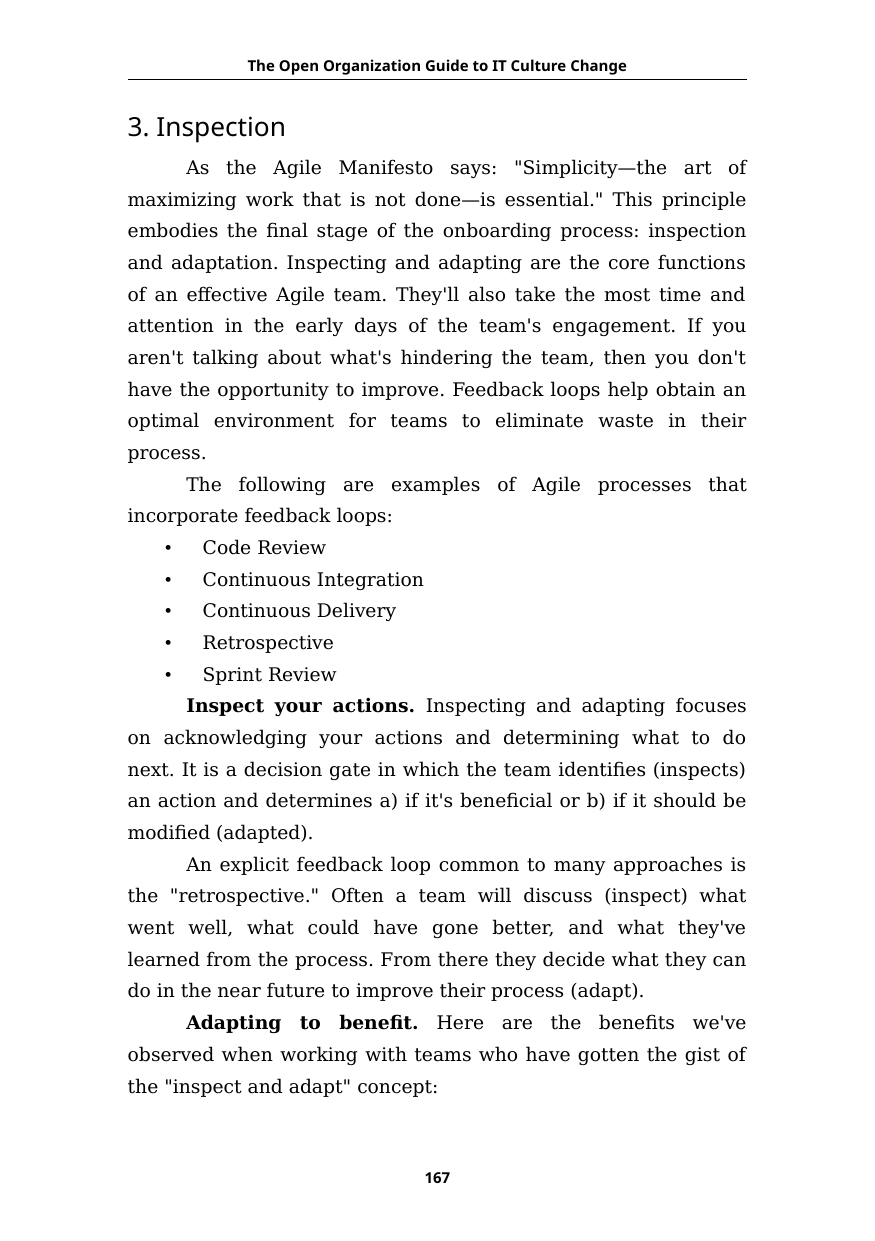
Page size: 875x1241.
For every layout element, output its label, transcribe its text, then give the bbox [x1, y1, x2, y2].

text The following are examples of Agile processes that incorporate feedback loops: [127, 474, 747, 527]
list Continuous Integration [165, 569, 747, 591]
list Code Review [165, 537, 747, 559]
list Retrospective [165, 632, 747, 654]
list Sprint Review [165, 664, 747, 686]
text Adapting to benefit. Here are the benefits we've observed when working with teams who have gotten the gist of the "inspect and adapt" concept: [127, 1012, 747, 1098]
text Inspect your actions. Inspecting and adapting focuses on acknowledging your actions and determining what to do next. It is a decision gate in which the team identifies (inspects) an action and determines a) if it's beneficial or b) if it should be modified (adapted). [127, 695, 747, 844]
text An explicit feedback loop common to many approaches is the "retrospective." Often a team will discuss (inspect) what went well, what could have gone better, and what they've learned from the process. From there they decide what they can do in the near future to improve their process (adapt). [127, 854, 747, 1002]
subtitle 3. Inspection [127, 109, 747, 144]
list Continuous Delivery [165, 600, 747, 622]
text As the Agile Manifesto says: "Simplicity—the art of maximizing work that is not done—is essential." This principle embodies the final stage of the onboarding process: inspection and adaptation. Inspecting and adapting are the core functions of an effective Agile team. They'll also take the most time and attention in the early days of the team's engagement. If you aren't talking about what's hindering the team, then you don't have the opportunity to improve. Feedback loops help obtain an optimal environment for teams to eliminate waste in their process. [127, 157, 747, 464]
